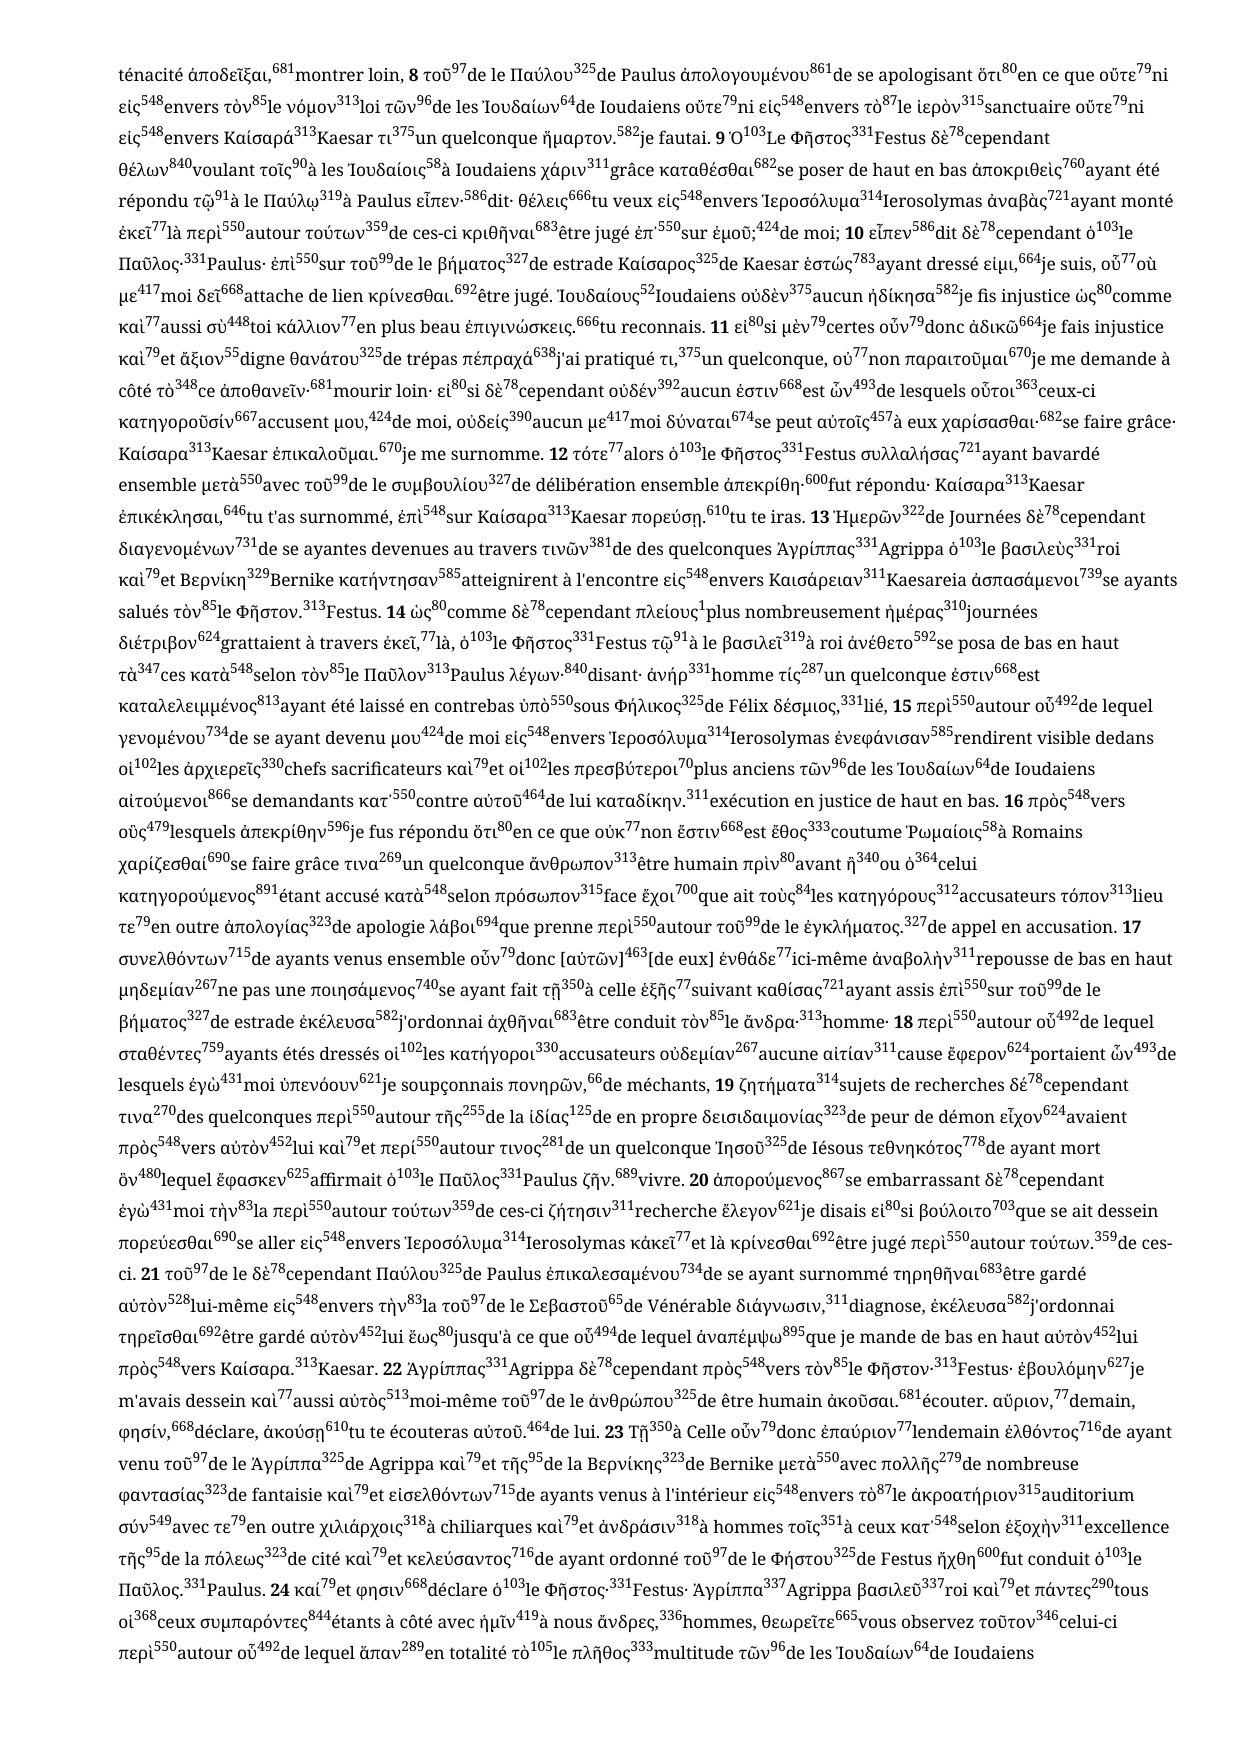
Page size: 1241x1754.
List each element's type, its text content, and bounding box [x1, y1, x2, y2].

text 1 Φῆστος331Festus οὖν79donc ἐπιβὰς721ayant surmonté τῇ89à la ἐπαρχείᾳ317à éparchie μετὰ548après τρεῖς176trois ἡμέρας310journées ἀνέβη586monta εἰς548envers Ἱεροσόλυμα314Ierosolymas ἀπὸ550au loin Καισαρείας,323de Kaesareia, 2 ἐνεφάνισάν585rendirent visible dedans τε79en outre αὐτῷ458à lui οἱ102les ἀρχιερεῖς330chefs sacrificateurs καὶ79et οἱ102les πρῶτοι70premiers τῶν96de les Ἰουδαίων64de Ioudaiens κατὰ550contre τοῦ97de le Παύλου325de Paulus καὶ79et παρεκάλουν624appelaient à côté αὐτὸν452lui 3 αἰτούμενοι866se demandants χάριν311grâce κατ᾽550contre αὐτοῦ464de lui ὅπως77de telle manière que μεταπέμψηται905que se mande au-delà αὐτὸν452lui εἰς548envers Ἰερουσαλήμ,311Ierousalem, ἐνέδραν311embuscade ποιοῦντες839faisants ἀνελεῖν681saisir de bas en haut αὐτὸν452lui κατὰ548selon τὴν83la ὁδόν.311chemin. 4 ὁ364celui μὲν77certes οὖν79donc Φῆστος331Festus ἀπεκρίθη600fut répondu τηρεῖσθαι692être gardé τὸν85le Παῦλον313Paulus εἰς548envers Καισάρειαν,311Kaesareia, ἑαυτὸν528lui-même δὲ78cependant μέλλειν689imminer ἐν549en τάχει321à vitesse ἐκπορεύεσθαι·690se aller au dehors· 5 οἱ102les οὖν79donc ἐν549en ὑμῖν,438à vous, φησίν,668déclare, δυνατοὶ70puissants συγκαταβάντες720ayants descendus ensemble εἴ80si τί392un quelconque ἐστιν668est ἐν549en τῷ91à le ἀνδρὶ319à homme ἄτοπον73déplacé κατηγορείτωσαν571accusent αὐτοῦ.464de lui. 6 Διατρίψας721Ayant gratté à travers δὲ78cependant ἐν549en αὐτοῖς457à eux ἡμέρας310journées οὐ77non πλείους1plus nombreusement ὀκτὼ188de huit ἢ79ou δέκα,188de dix, καταβὰς721ayant descendu εἰς548envers Καισάρειαν,311Kaesareia, τῇ350à celle ἐπαύριον77lendemain καθίσας721ayant assis ἐπὶ550sur τοῦ99de le βήματος327de estrade ἐκέλευσεν586ordonna τὸν85le Παῦλον313Paulus ἀχθῆναι.683être conduit. 7 παραγενομένου734de se ayant devenu à côté δὲ78cependant αὐτοῦ464de lui περιέστησαν585dressèrent autour αὐτὸν452lui οἱ102les ἀπὸ550au loin Ἱεροσολύμων326de Ierosolymas καταβεβηκότες782ayants descendus Ἰουδαῖοι70Ioudaiens πολλὰ270nombreux καὶ79et βαρέα5lourds αἰτιώματα314accusations καταφέροντες839portants de haut en bas ἃ481lesquels οὐκ77non ἴσχυον624avaient la ténacité ἀποδεῖξαι,681montrer loin, 8 τοῦ97de le Παύλου325de Paulus ἀπολογουμένου861de se apologisant ὅτι80en ce que οὔτε79ni εἰς548envers τὸν85le νόμον313loi τῶν96de les Ἰουδαίων64de Ioudaiens οὔτε79ni εἰς548envers τὸ87le ἱερὸν315sanctuaire οὔτε79ni εἰς548envers Καίσαρά313Kaesar τι375un quelconque ἥμαρτον.582je fautai. 9 Ὁ103Le Φῆστος331Festus δὲ78cependant θέλων840voulant τοῖς90à les Ἰουδαίοις58à Ioudaiens χάριν311grâce καταθέσθαι682se poser de haut en bas ἀποκριθεὶς760ayant été répondu τῷ91à le Παύλῳ319à Paulus εἶπεν·586dit· θέλεις666tu veux εἰς548envers Ἱεροσόλυμα314Ierosolymas ἀναβὰς721ayant monté ἐκεῖ77là περὶ550autour τούτων359de ces-ci κριθῆναι683être jugé ἐπ᾽550sur ἐμοῦ;424de moi; 10 εἶπεν586dit δὲ78cependant ὁ103le Παῦλος·331Paulus· ἐπὶ550sur τοῦ99de le βήματος327de estrade Καίσαρος325de Kaesar ἑστώς783ayant dressé εἰμι,664je suis, οὗ77où με417moi δεῖ668attache de lien κρίνεσθαι.692être jugé. Ἰουδαίους52Ioudaiens οὐδὲν375aucun ἠδίκησα582je fis injustice ὡς80comme καὶ77aussi σὺ448toi κάλλιον77en plus beau ἐπιγινώσκεις.666tu reconnais. 11 εἰ80si μὲν79certes οὖν79donc ἀδικῶ664je fais injustice καὶ79et ἄξιον55digne θανάτου325de trépas πέπραχά638j'ai pratiqué τι,375un quelconque, οὐ77non παραιτοῦμαι670je me demande à côté τὸ348ce ἀποθανεῖν·681mourir loin· εἰ80si δὲ78cependant οὐδέν392aucun ἐστιν668est ὧν493de lesquels οὗτοι363ceux-ci κατηγοροῦσίν667accusent μου,424de moi, οὐδείς390aucun με417moi δύναται674se peut αὐτοῖς457à eux χαρίσασθαι·682se faire grâce· Καίσαρα313Kaesar ἐπικαλοῦμαι.670je me surnomme. 12 τότε77alors ὁ103le Φῆστος331Festus συλλαλήσας721ayant bavardé ensemble μετὰ550avec τοῦ99de le συμβουλίου327de délibération ensemble ἀπεκρίθη·600fut répondu· Καίσαρα313Kaesar ἐπικέκλησαι,646tu t'as surnommé, ἐπὶ548sur Καίσαρα313Kaesar πορεύσῃ.610tu te iras. 13 Ἡμερῶν322de Journées δὲ78cependant διαγενομένων731de se ayantes devenues au travers τινῶν381de des quelconques Ἀγρίππας331Agrippa ὁ103le βασιλεὺς331roi καὶ79et Βερνίκη329Bernike κατήντησαν585atteignirent à l'encontre εἰς548envers Καισάρειαν311Kaesareia ἀσπασάμενοι739se ayants salués τὸν85le Φῆστον.313Festus. 14 ὡς80comme δὲ78cependant πλείους1plus nombreusement ἡμέρας310journées διέτριβον624grattaient à travers ἐκεῖ,77là, ὁ103le Φῆστος331Festus τῷ91à le βασιλεῖ319à roi ἀνέθετο592se posa de bas en haut τὰ347ces κατὰ548selon τὸν85le Παῦλον313Paulus λέγων·840disant· ἀνήρ331homme τίς287un quelconque ἐστιν668est καταλελειμμένος813ayant été laissé en contrebas ὑπὸ550sous Φήλικος325de Félix δέσμιος,331lié, 15 περὶ550autour οὗ492de lequel γενομένου734de se ayant devenu μου424de moi εἰς548envers Ἱεροσόλυμα314Ierosolymas ἐνεφάνισαν585rendirent visible dedans οἱ102les ἀρχιερεῖς330chefs sacrificateurs καὶ79et οἱ102les πρεσβύτεροι70plus anciens τῶν96de les Ἰουδαίων64de Ioudaiens αἰτούμενοι866se demandants κατ᾽550contre αὐτοῦ464de lui καταδίκην.311exécution en justice de haut en bas. 16 πρὸς548vers οὓς479lesquels ἀπεκρίθην596je fus répondu ὅτι80en ce que οὐκ77non ἔστιν668est ἔθος333coutume Ῥωμαίοις58à Romains χαρίζεσθαί690se faire grâce τινα269un quelconque ἄνθρωπον313être humain πρὶν80avant ἢ340ou ὁ364celui κατηγορούμενος891étant accusé κατὰ548selon πρόσωπον315face ἔχοι700que ait τοὺς84les κατηγόρους312accusateurs τόπον313lieu τε79en outre ἀπολογίας323de apologie λάβοι694que prenne περὶ550autour τοῦ99de le ἐγκλήματος.327de appel en accusation. 17 συνελθόντων715de ayants venus ensemble οὖν79donc [αὐτῶν]463[de eux] ἐνθάδε77ici-même ἀναβολὴν311repousse de bas en haut μηδεμίαν267ne pas une ποιησάμενος740se ayant fait τῇ350à celle ἑξῆς77suivant καθίσας721ayant assis ἐπὶ550sur τοῦ99de le βήματος327de estrade ἐκέλευσα582j'ordonnai ἀχθῆναι683être conduit τὸν85le ἄνδρα·313homme· 18 περὶ550autour οὗ492de lequel σταθέντες759ayants étés dressés οἱ102les κατήγοροι330accusateurs οὐδεμίαν267aucune αἰτίαν311cause ἔφερον624portaient ὧν493de lesquels ἐγὼ431moi ὑπενόουν621je soupçonnais πονηρῶν,66de méchants, 19 ζητήματα314sujets de recherches δέ78cependant τινα270des quelconques περὶ550autour τῆς255de la ἰδίας125de en propre δεισιδαιμονίας323de peur de démon εἶχον624avaient πρὸς548vers αὐτὸν452lui καὶ79et περί550autour τινος281de un quelconque Ἰησοῦ325de Iésous τεθνηκότος778de ayant mort ὃν480lequel ἔφασκεν625affirmait ὁ103le Παῦλος331Paulus ζῆν.689vivre. 20 ἀπορούμενος867se embarrassant δὲ78cependant ἐγὼ431moi τὴν83la περὶ550autour τούτων359de ces-ci ζήτησιν311recherche ἔλεγον621je disais εἰ80si βούλοιτο703que se ait dessein πορεύεσθαι690se aller εἰς548envers Ἱεροσόλυμα314Ierosolymas κἀκεῖ77et là κρίνεσθαι692être jugé περὶ550autour τούτων.359de ces-ci. 21 τοῦ97de le δὲ78cependant Παύλου325de Paulus ἐπικαλεσαμένου734de se ayant surnommé τηρηθῆναι683être gardé αὐτὸν528lui-même εἰς548envers τὴν83la τοῦ97de le Σεβαστοῦ65de Vénérable διάγνωσιν,311diagnose, ἐκέλευσα582j'ordonnai τηρεῖσθαι692être gardé αὐτὸν452lui ἕως80jusqu'à ce que οὗ494de lequel ἀναπέμψω895que je mande de bas en haut αὐτὸν452lui πρὸς548vers Καίσαρα.313Kaesar. 22 Ἀγρίππας331Agrippa δὲ78cependant πρὸς548vers τὸν85le Φῆστον·313Festus· ἐβουλόμην627je m'avais dessein καὶ77aussi αὐτὸς513moi-même τοῦ97de le ἀνθρώπου325de être humain ἀκοῦσαι.681écouter. αὔριον,77demain, φησίν,668déclare, ἀκούσῃ610tu te écouteras αὐτοῦ.464de lui. 23 Τῇ350à Celle οὖν79donc ἐπαύριον77lendemain ἐλθόντος716de ayant venu τοῦ97de le Ἀγρίππα325de Agrippa καὶ79et τῆς95de la Βερνίκης323de Bernike μετὰ550avec πολλῆς279de nombreuse φαντασίας323de fantaisie καὶ79et εἰσελθόντων715de ayants venus à l'intérieur εἰς548envers τὸ87le ἀκροατήριον315auditorium σύν549avec τε79en outre χιλιάρχοις318à chiliarques καὶ79et ἀνδράσιν318à hommes τοῖς351à ceux κατ᾽548selon ἐξοχὴν311excellence τῆς95de la πόλεως323de cité καὶ79et κελεύσαντος716de ayant ordonné τοῦ97de le Φήστου325de Festus ἤχθη600fut conduit ὁ103le Παῦλος.331Paulus. 24 καί79et φησιν668déclare ὁ103le Φῆστος·331Festus· Ἀγρίππα337Agrippa βασιλεῦ337roi καὶ79et πάντες290tous οἱ368ceux συμπαρόντες844étants à côté avec ἡμῖν419à nous ἄνδρες,336hommes, θεωρεῖτε665vous observez τοῦτον346celui-ci περὶ550autour οὗ492de lequel ἅπαν289en totalité τὸ105le πλῆθος333multitude τῶν96de les Ἰουδαίων64de Ioudaiens ἐνέτυχόν585intercédèrent μοι420à moi ἔν549en τε79en outre Ἱεροσολύμοις320à Ierosolymas καὶ79et ἐνθάδε77ici-même βοῶντες839beuglants μὴ77ne pas δεῖν689attacher de lien αὐτὸν452lui ζῆν689vivre μηκέτι.77ne pas plus. 25 ἐγὼ431moi δὲ78cependant κατελαβόμην588je me pris de haut en bas μηδὲν375ne pas un ἄξιον55digne αὐτὸν452lui θανάτου325de trépas πεπραχέναι,686avoir pratiqué, αὐτοῦ537de lui-même δὲ78cependant τούτου358de celui-ci ἐπικαλεσαμένου734de se ayant surnommé τὸν85le Σεβαστὸν53Vénérable ἔκρινα582je jugeai πέμπειν.689mander. 26 περὶ550autour οὗ492de lequel ἀσφαλές55sécurisant τι271un quelconque γράψαι681grapher τῷ251à le κυρίῳ319à Maître οὐκ77non ἔχω,664j'ai, διὸ79c'est pourquoi προήγαγον582je menai devant αὐτὸν452lui ἐφ᾽550sur ὑμῶν441de vous καὶ79et μάλιστα77surtout ἐπὶ550sur σοῦ,442de toi, βασιλεῦ337roi Ἀγρίππα,337Agrippa, ὅπως80de telle manière que τῆς95de la ἀνακρίσεως323de jugement de bas en haut γενομένης732de se ayante devenue σχῶ895que j'aie τί375un quelconque γράψω·895que je graphe· 27 ἄλογον49sans discours γάρ79car μοι420à moi δοκεῖ668estime πέμποντα822mandant δέσμιον313lié μὴ77ne pas καὶ77aussi τὰς82les κατ᾽550contre αὐτοῦ464de lui αἰτίας310causes σημᾶναι.681signifier. [118, 59, 1181, 1665]
